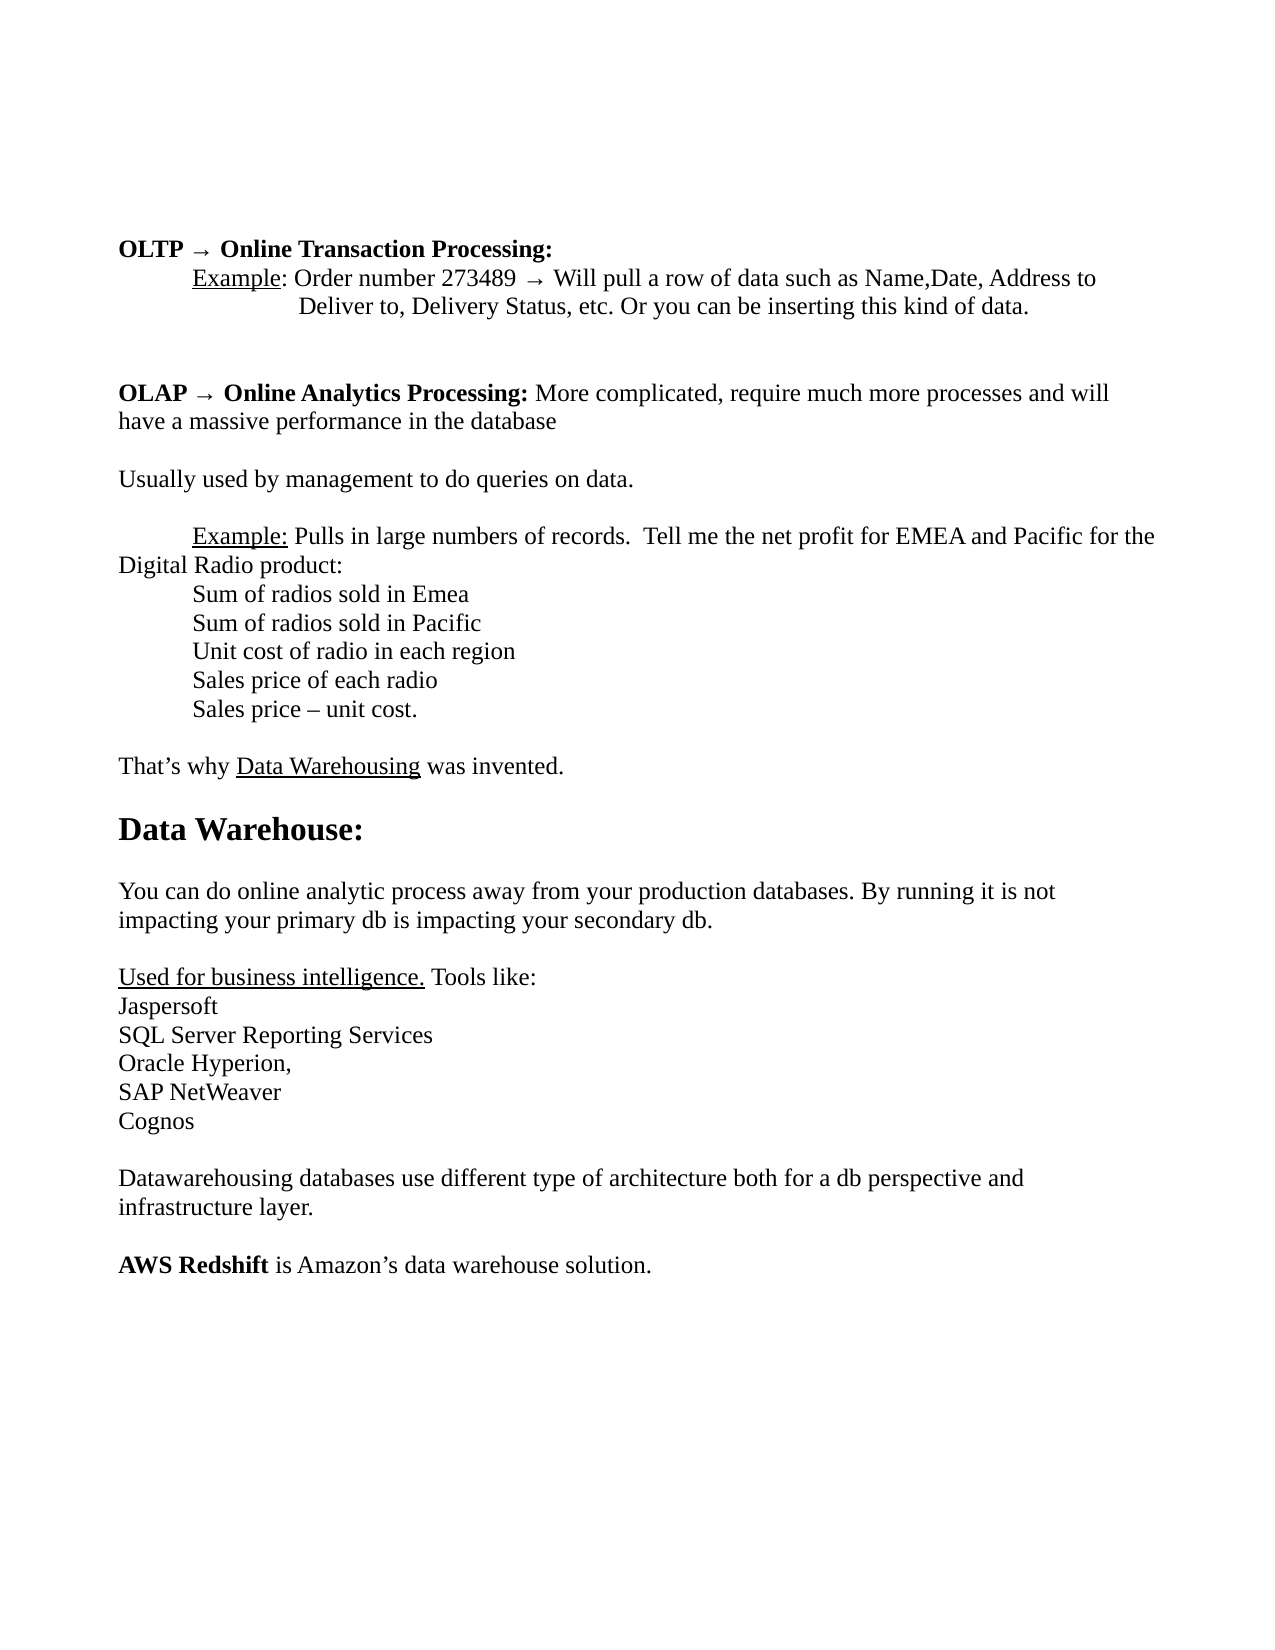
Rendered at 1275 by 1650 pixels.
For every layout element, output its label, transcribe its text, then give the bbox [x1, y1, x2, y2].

text SQL Server Reporting Services [118, 1020, 1157, 1048]
text You can do online analytic process away from your production databases. By running it is not impacting your primary db is impacting your secondary db. [118, 876, 1157, 933]
text Sum of radios sold in Pacific [118, 608, 1157, 636]
text Data Warehouse: [118, 809, 1157, 847]
text Usually used by management to do queries on data. [118, 464, 1157, 493]
text OLTP → Online Transaction Processing: [118, 234, 1157, 263]
text Example: Pulls in large numbers of records. Tell me the net profit for EMEA and Pacific for the Digital Radio product: [118, 521, 1157, 579]
text Sales price – unit cost. [118, 694, 1157, 723]
text Sum of radios sold in Emea [118, 579, 1157, 608]
text Jaspersoft [118, 991, 1157, 1020]
text Example: Order number 273489 → Will pull a row of data such as Name,Date, Address to Deliver to, Delivery Status, etc. Or you can be inserting this kind of data. [118, 263, 1157, 320]
text Sales price of each radio [118, 665, 1157, 694]
text SAP NetWeaver [118, 1077, 1157, 1106]
text Datawarehousing databases use different type of architecture both for a db perspective and infrastructure layer. [118, 1163, 1157, 1221]
text OLAP → Online Analytics Processing: More complicated, require much more processes and will have a massive performance in the database [118, 378, 1157, 435]
text Oracle Hyperion, [118, 1048, 1157, 1077]
text That’s why Data Warehousing was invented. [118, 751, 1157, 780]
text AWS Redshift is Amazon’s data warehouse solution. [118, 1250, 1157, 1278]
text Cognos [118, 1106, 1157, 1135]
text Unit cost of radio in each region [118, 636, 1157, 665]
text Used for business intelligence. Tools like: [118, 962, 1157, 991]
